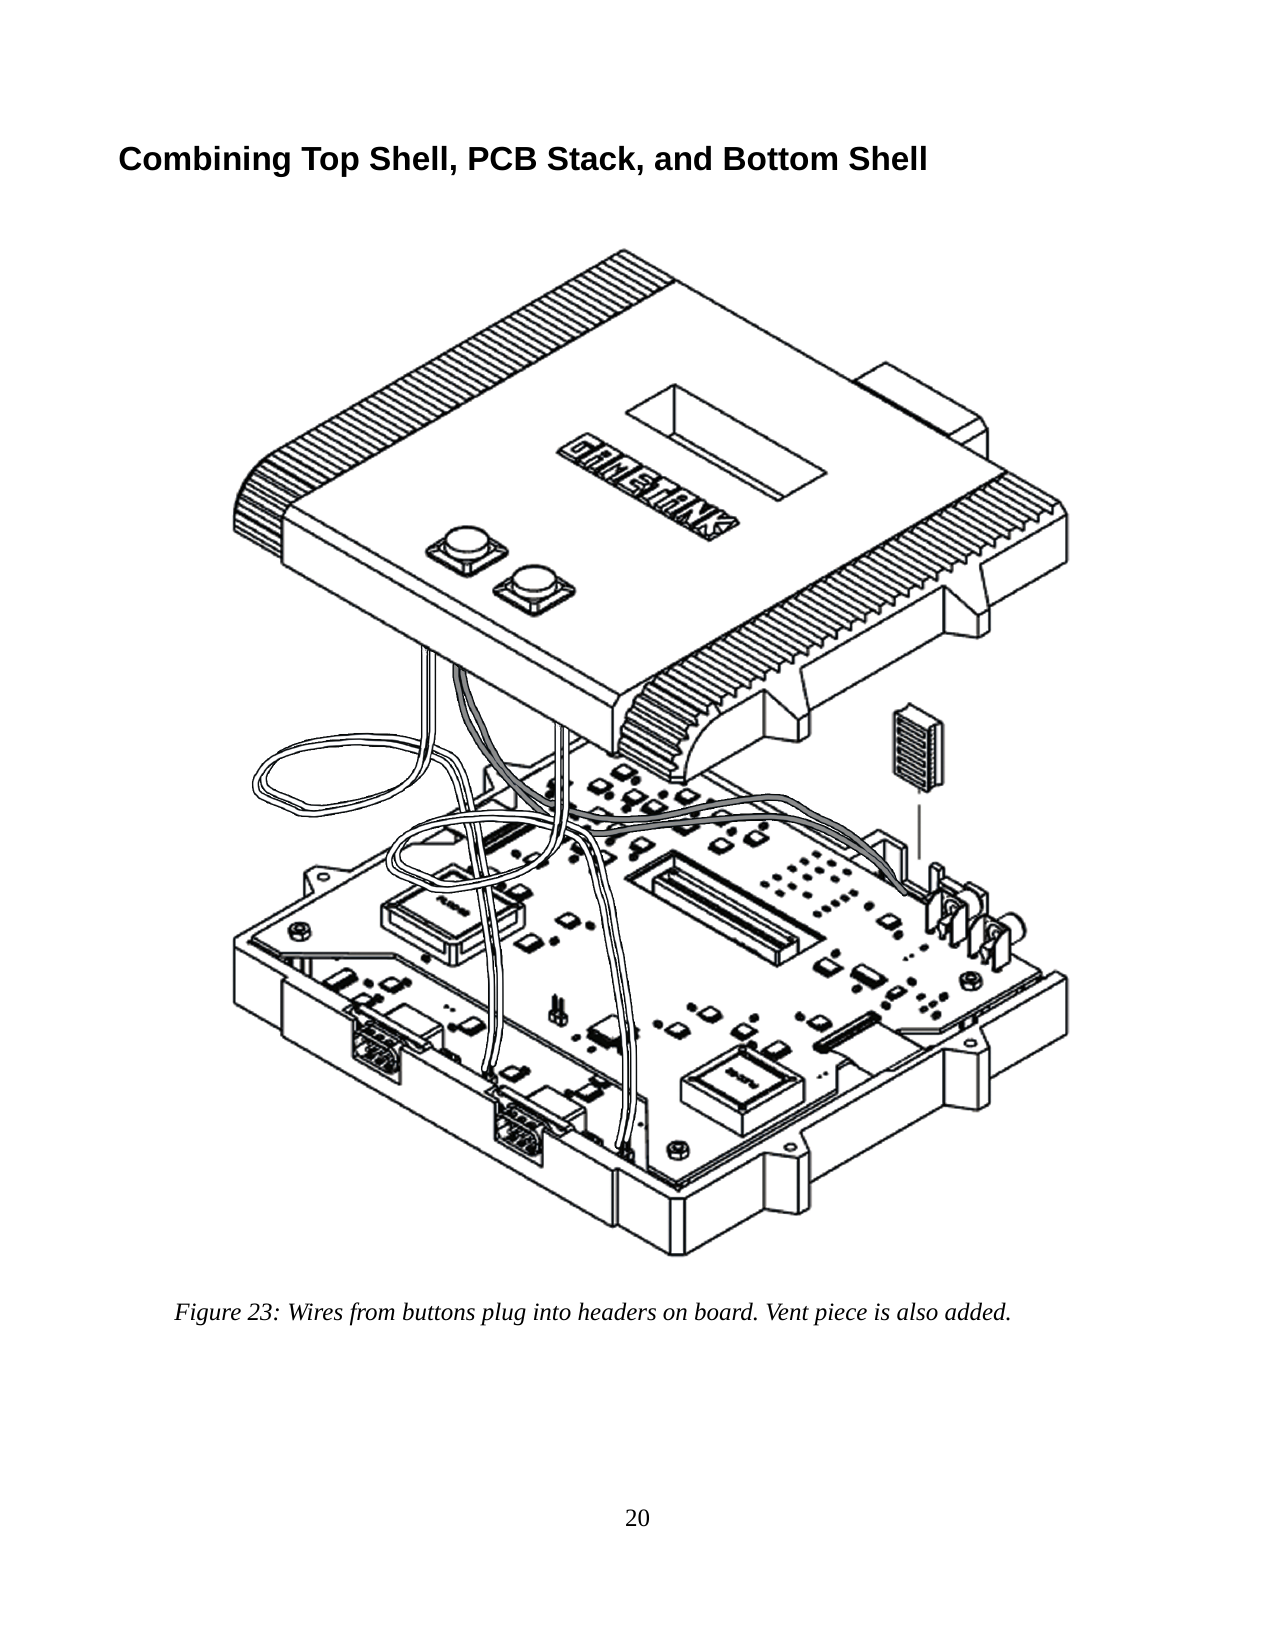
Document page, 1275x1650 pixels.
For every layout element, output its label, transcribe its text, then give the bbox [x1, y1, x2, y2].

picture [174, 234, 1101, 1285]
subtitle [174, 222, 1101, 234]
subtitle Combining Top Shell, PCB Stack, and Bottom Shell [118, 139, 1157, 177]
text Figure 23: Wires from buttons plug into headers on board. Vent piece is also added. [174, 1285, 1101, 1325]
